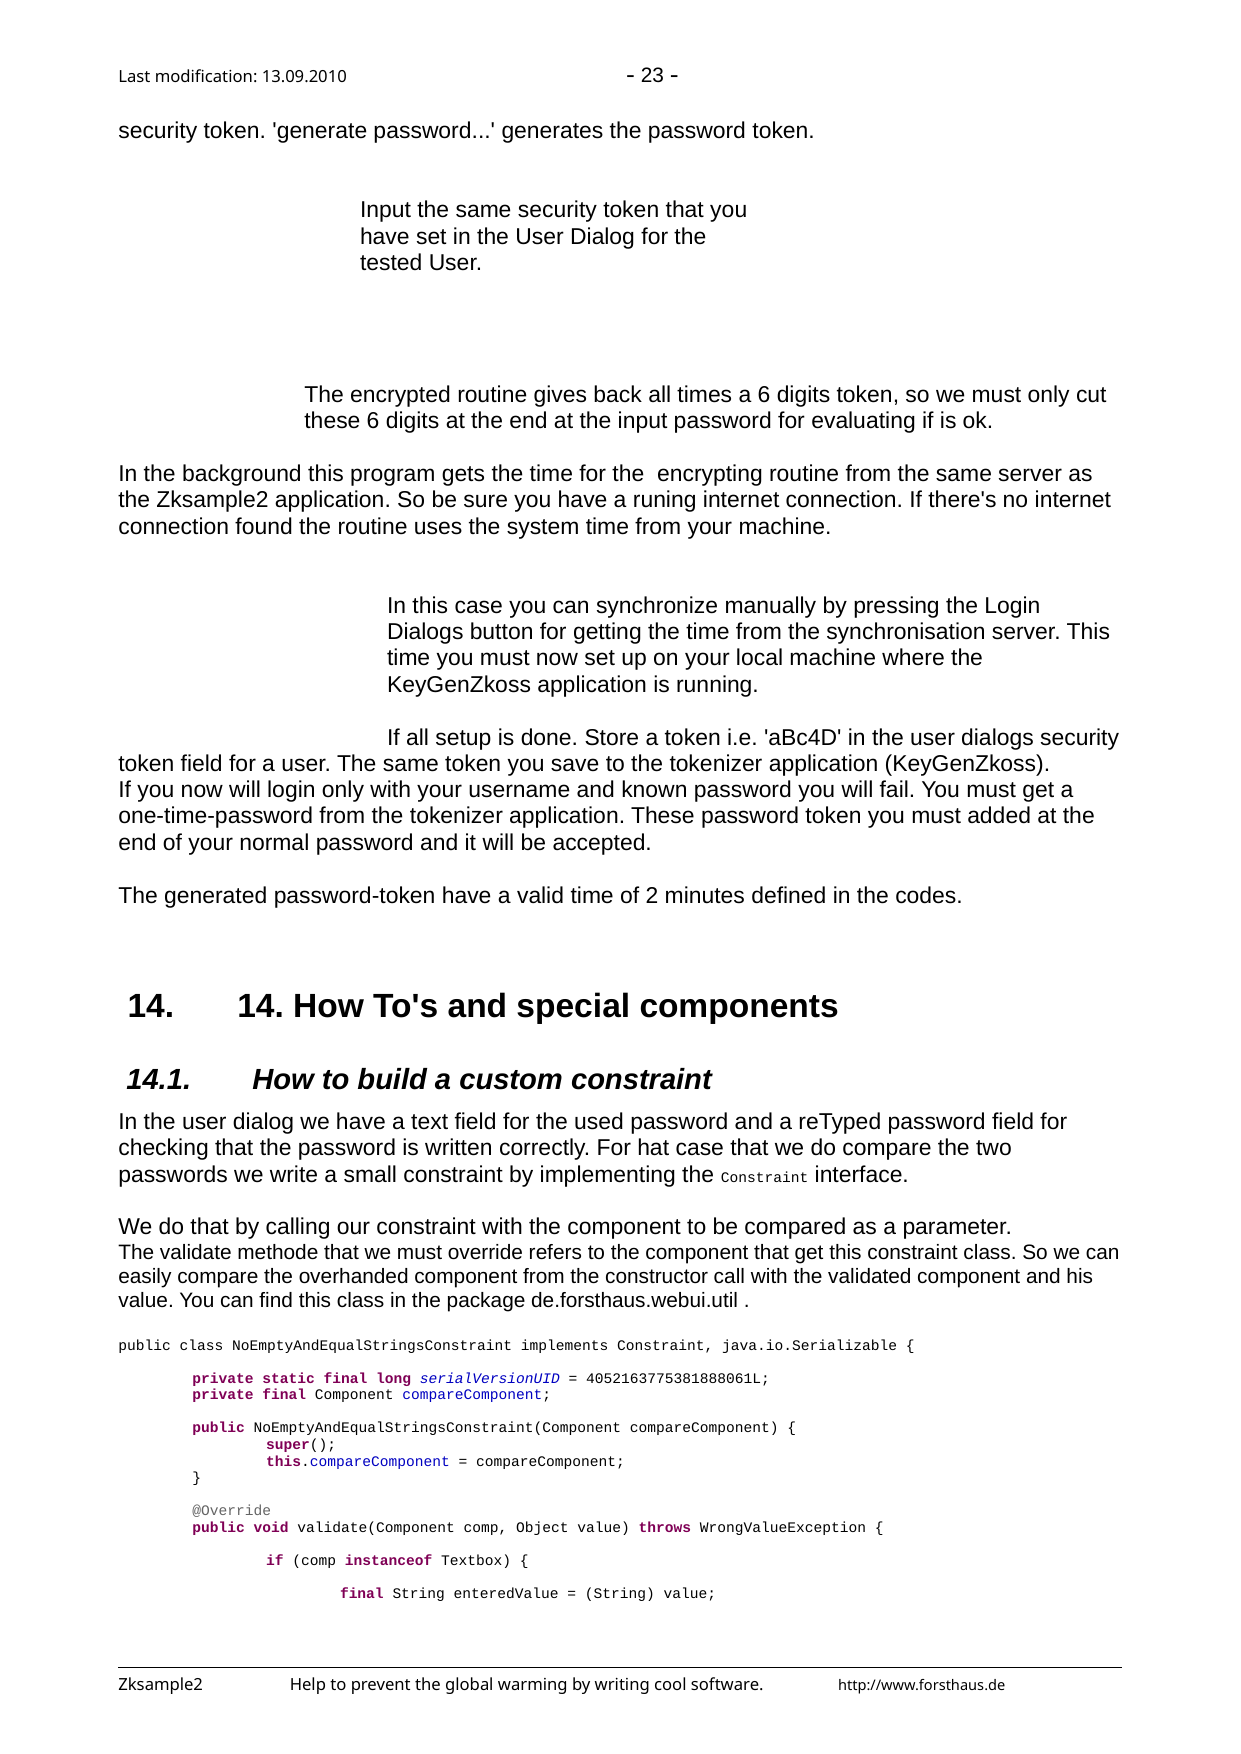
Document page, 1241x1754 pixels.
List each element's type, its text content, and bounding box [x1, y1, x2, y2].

text if (comp instanceof Textbox) { [118, 1553, 1122, 1570]
text The encrypted routine gives back all times a 6 digits token, so we must only cut these 6 digits at the end at the input password for evaluating if is ok. [118, 381, 1122, 433]
text We do that by calling our constraint with the component to be compared as a parameter. [118, 1213, 1122, 1239]
text The validate methode that we must override refers to the component that get this constraint class. So we can easily compare the overhanded component from the constructor call with the validated component and his value. You can find this class in the package de.forsthaus.webui.util . [118, 1239, 1122, 1311]
text final String enteredValue = (String) value; [118, 1586, 1122, 1603]
text The generated password-token have a valid time of 2 minutes defined in the codes. [118, 882, 1122, 908]
text private final Component compareComponent; [118, 1387, 1122, 1404]
text Input the same security token that you have set in the User Dialog for the tested User. [118, 196, 1122, 275]
subtitle 14. How To's and special components [118, 986, 1122, 1024]
text security token. 'generate password...' generates the password token. [118, 117, 1122, 144]
text public class NoEmptyAndEqualStringsConstraint implements Constraint, java.io.Serializable { [118, 1338, 1122, 1354]
text In this case you can synchronize manually by pressing the Login Dialogs button for getting the time from the synchronisation server. This time you must now set up on your local machine where the KeyGenZkoss application is running. [118, 592, 1122, 697]
text public NoEmptyAndEqualStringsConstraint(Component compareComponent) { [118, 1421, 1122, 1437]
text In the user dialog we have a text field for the used password and a reTyped password field for checking that the password is written correctly. For hat case that we do compare the two passwords we write a small constraint by implementing the Constraint interface. [118, 1108, 1122, 1187]
text If all setup is done. Store a token i.e. 'aBc4D' in the user dialogs security token field for a user. The same token you save to the tokenizer application (KeyGenZkoss). [118, 723, 1122, 776]
text @Override [118, 1503, 1122, 1520]
text If you now will login only with your username and known password you will fail. You must get a one-time-password from the tokenizer application. These password token you must added at the end of your normal password and it will be accepted. [118, 776, 1122, 855]
text } [118, 1470, 1122, 1487]
text private static final long serialVersionUID = 4052163775381888061L; [118, 1371, 1122, 1387]
subtitle How to build a custom constraint [118, 1062, 1122, 1095]
text In the background this program gets the time for the encrypting routine from the same server as the Zksample2 application. So be sure you have a runing internet connection. If there's no internet connection found the routine uses the system time from your machine. [118, 460, 1122, 539]
text this.compareComponent = compareComponent; [118, 1454, 1122, 1470]
text super(); [118, 1437, 1122, 1454]
text public void validate(Component comp, Object value) throws WrongValueException { [118, 1520, 1122, 1537]
